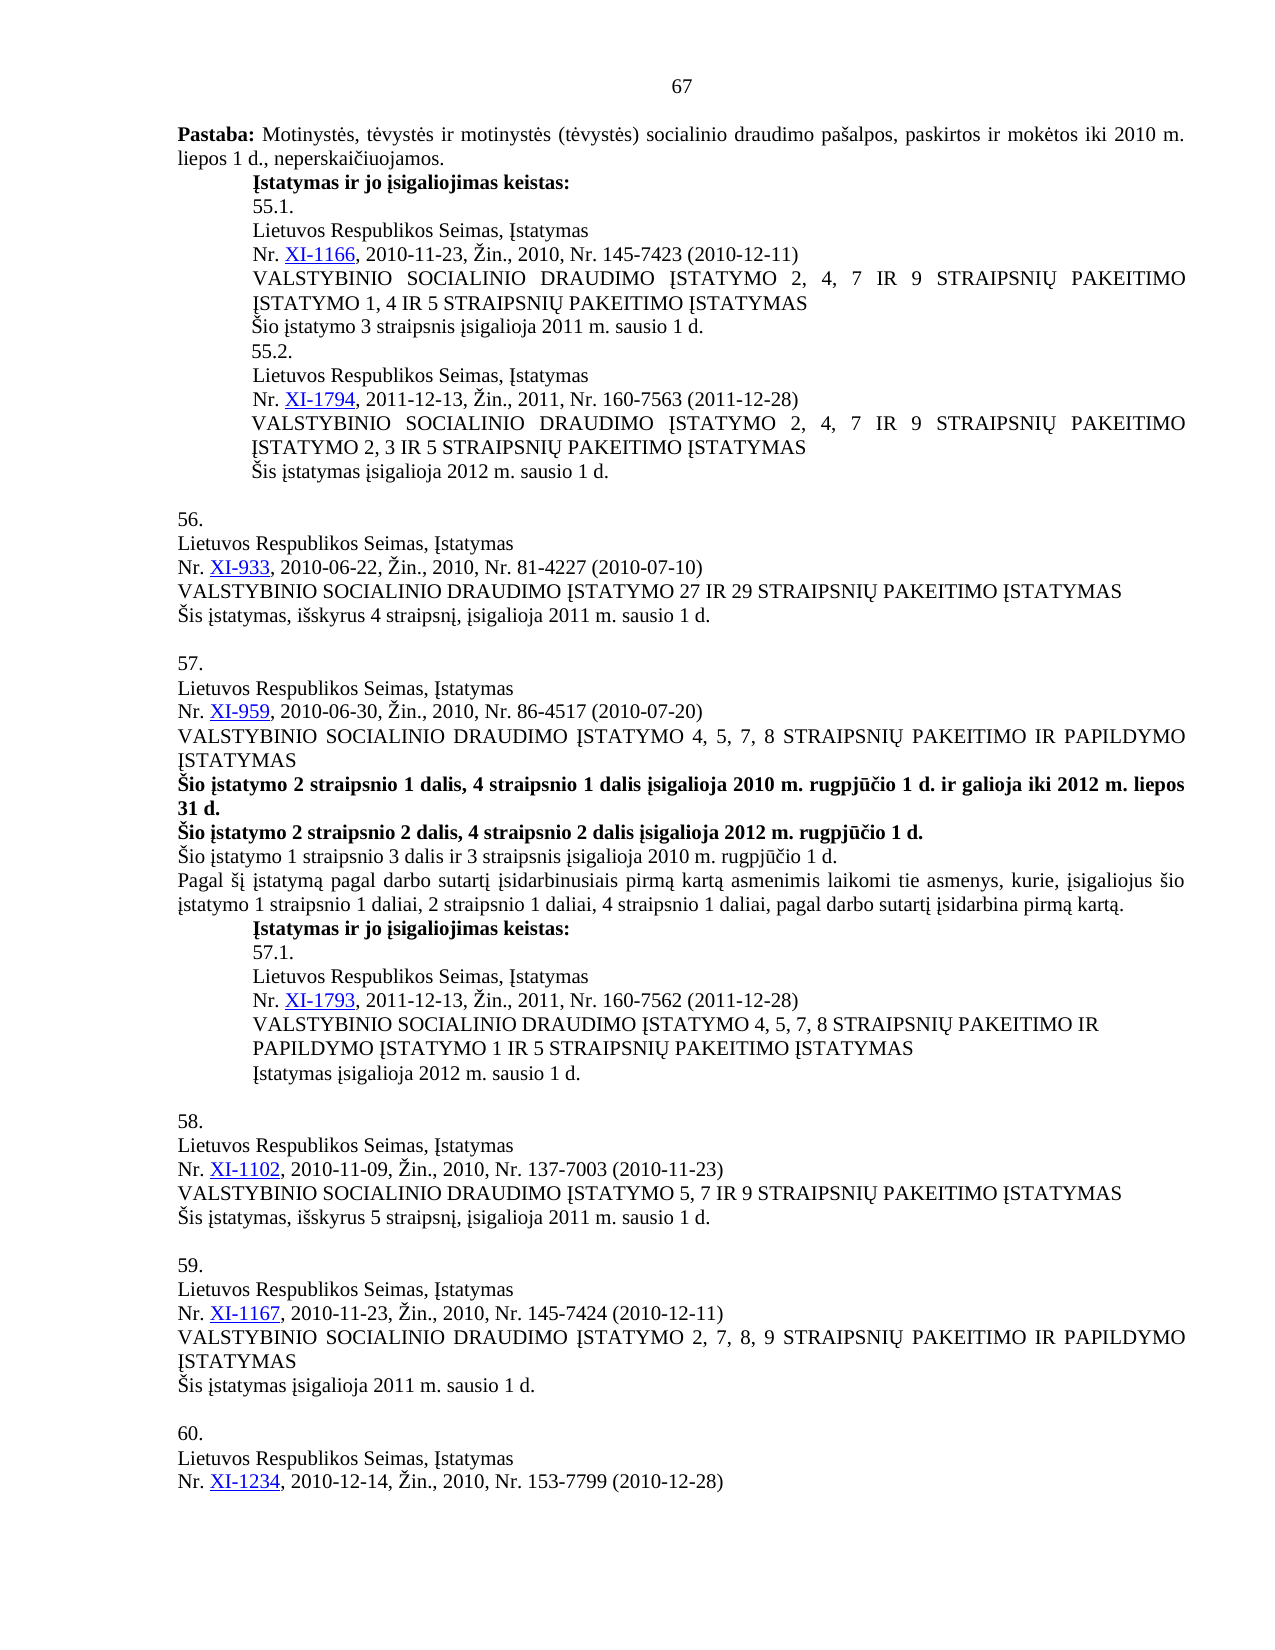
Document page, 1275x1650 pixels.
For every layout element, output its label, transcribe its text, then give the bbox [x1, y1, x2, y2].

text VALSTYBINIO SOCIALINIO DRAUDIMO ĮSTATYMO 2, 4, 7 IR 9 STRAIPSNIŲ PAKEITIMO ĮSTATYMO 1, 4 IR 5 STRAIPSNIŲ PAKEITIMO ĮSTATYMAS [252, 266, 1186, 314]
text Nr. XI-1794, 2011-12-13, Žin., 2011, Nr. 160-7563 (2011-12-28) [177, 387, 1186, 411]
text Šio įstatymo 2 straipsnio 1 dalis, 4 straipsnio 1 dalis įsigalioja 2010 m. rugpjūčio 1 d. ir galioja iki 2012 m. liepos 31 d. [177, 772, 1186, 820]
text 60. [177, 1421, 1186, 1445]
text Įstatymas įsigalioja 2012 m. sausio 1 d. [177, 1060, 1186, 1084]
text Nr. XI-1102, 2010-11-09, Žin., 2010, Nr. 137-7003 (2010-11-23) [177, 1157, 1186, 1181]
text Įstatymas ir jo įsigaliojimas keistas: [177, 170, 1186, 194]
text 57. [177, 651, 1186, 675]
text Lietuvos Respublikos Seimas, Įstatymas [177, 1445, 1186, 1469]
text 57.1. [177, 940, 1186, 964]
text Įstatymas ir jo įsigaliojimas keistas: [177, 916, 1186, 940]
text Lietuvos Respublikos Seimas, Įstatymas [177, 675, 1186, 699]
text VALSTYBINIO SOCIALINIO DRAUDIMO ĮSTATYMO 27 IR 29 STRAIPSNIŲ PAKEITIMO ĮSTATYMAS [177, 579, 1186, 603]
text 56. [177, 507, 1186, 531]
text Šis įstatymas, išskyrus 4 straipsnį, įsigalioja 2011 m. sausio 1 d. [177, 603, 1186, 627]
text 59. [177, 1253, 1186, 1277]
text VALSTYBINIO SOCIALINIO DRAUDIMO ĮSTATYMO 4, 5, 7, 8 STRAIPSNIŲ PAKEITIMO IR PAPILDYMO ĮSTATYMO 1 IR 5 STRAIPSNIŲ PAKEITIMO ĮSTATYMAS [252, 1012, 1186, 1060]
text Nr. XI-1166, 2010-11-23, Žin., 2010, Nr. 145-7423 (2010-12-11) [177, 242, 1186, 266]
text Lietuvos Respublikos Seimas, Įstatymas [177, 1277, 1186, 1301]
text 55.2. [177, 338, 1186, 363]
text Šis įstatymas įsigalioja 2011 m. sausio 1 d. [177, 1373, 1186, 1397]
text Nr. XI-959, 2010-06-30, Žin., 2010, Nr. 86-4517 (2010-07-20) [177, 699, 1186, 723]
text Nr. XI-1167, 2010-11-23, Žin., 2010, Nr. 145-7424 (2010-12-11) [177, 1301, 1186, 1325]
text Lietuvos Respublikos Seimas, Įstatymas [177, 531, 1186, 555]
text Lietuvos Respublikos Seimas, Įstatymas [177, 363, 1186, 387]
text Nr. XI-1234, 2010-12-14, Žin., 2010, Nr. 153-7799 (2010-12-28) [177, 1469, 1186, 1493]
text Pastaba: Motinystės, tėvystės ir motinystės (tėvystės) socialinio draudimo pašalpos, paskirtos ir mokėtos iki 2010 m. liepos 1 d., neperskaičiuojamos. [177, 122, 1186, 170]
text VALSTYBINIO SOCIALINIO DRAUDIMO ĮSTATYMO 2, 7, 8, 9 STRAIPSNIŲ PAKEITIMO IR PAPILDYMO ĮSTATYMAS [177, 1325, 1186, 1373]
text Šio įstatymo 2 straipsnio 2 dalis, 4 straipsnio 2 dalis įsigalioja 2012 m. rugpjūčio 1 d. [177, 820, 1186, 844]
text Nr. XI-1793, 2011-12-13, Žin., 2011, Nr. 160-7562 (2011-12-28) [177, 988, 1186, 1012]
text Šis įstatymas, išskyrus 5 straipsnį, įsigalioja 2011 m. sausio 1 d. [177, 1205, 1186, 1229]
text 55.1. [177, 194, 1186, 218]
text Šio įstatymo 3 straipsnis įsigalioja 2011 m. sausio 1 d. [177, 314, 1186, 338]
text Lietuvos Respublikos Seimas, Įstatymas [177, 1133, 1186, 1157]
text Šis įstatymas įsigalioja 2012 m. sausio 1 d. [177, 459, 1186, 483]
text VALSTYBINIO SOCIALINIO DRAUDIMO ĮSTATYMO 2, 4, 7 IR 9 STRAIPSNIŲ PAKEITIMO ĮSTATYMO 2, 3 IR 5 STRAIPSNIŲ PAKEITIMO ĮSTATYMAS [251, 411, 1186, 459]
text 58. [177, 1108, 1186, 1133]
text Nr. XI-933, 2010-06-22, Žin., 2010, Nr. 81-4227 (2010-07-10) [177, 555, 1186, 579]
text Lietuvos Respublikos Seimas, Įstatymas [177, 218, 1186, 242]
text VALSTYBINIO SOCIALINIO DRAUDIMO ĮSTATYMO 4, 5, 7, 8 STRAIPSNIŲ PAKEITIMO IR PAPILDYMO ĮSTATYMAS [177, 723, 1186, 772]
text Šio įstatymo 1 straipsnio 3 dalis ir 3 straipsnis įsigalioja 2010 m. rugpjūčio 1 d. [177, 844, 1186, 868]
text Pagal šį įstatymą pagal darbo sutartį įsidarbinusiais pirmą kartą asmenimis laikomi tie asmenys, kurie, įsigaliojus šio įstatymo 1 straipsnio 1 daliai, 2 straipsnio 1 daliai, 4 straipsnio 1 daliai, pagal darbo sutartį įsidarbina pirmą kartą. [177, 868, 1186, 916]
text VALSTYBINIO SOCIALINIO DRAUDIMO ĮSTATYMO 5, 7 IR 9 STRAIPSNIŲ PAKEITIMO ĮSTATYMAS [177, 1181, 1186, 1205]
text Lietuvos Respublikos Seimas, Įstatymas [177, 964, 1186, 988]
